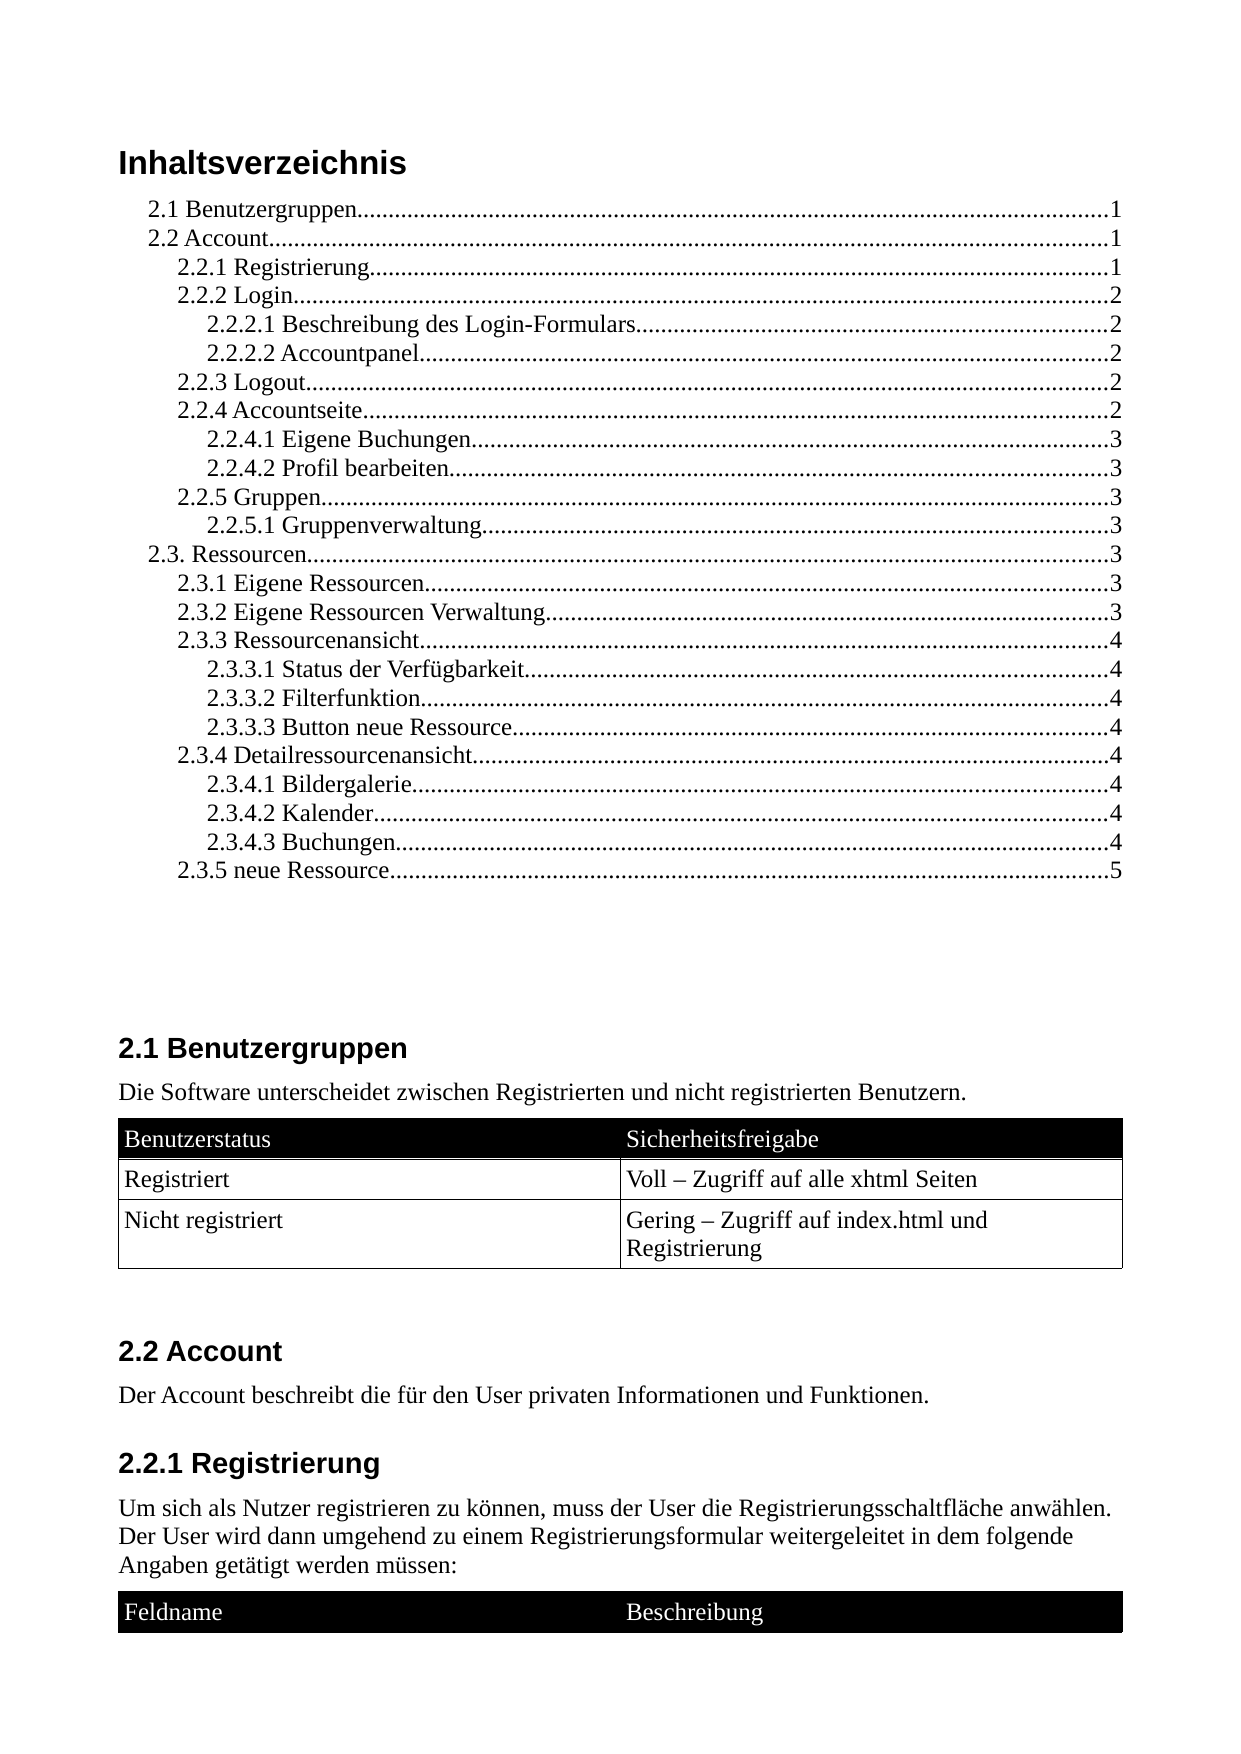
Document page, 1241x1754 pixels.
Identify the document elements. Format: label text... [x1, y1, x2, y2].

text 2.2.5 Gruppen 3 [177, 482, 1122, 510]
text 2.2.4.2 Profil bearbeiten 3 [207, 453, 1122, 482]
table_cell Registriert [119, 1160, 620, 1199]
text 2.2.5.1 Gruppenverwaltung 3 [207, 510, 1122, 539]
text 2.3.1 Eigene Ressourcen 3 [177, 568, 1122, 597]
table_header Sicherheitsfreigabe [621, 1119, 1122, 1158]
text 2.2.2.1 Beschreibung des Login-Formulars 2 [207, 309, 1122, 338]
table_header Feldname [119, 1592, 620, 1632]
table_cell Voll – Zugriff auf alle xhtml Seiten [621, 1160, 1122, 1199]
text Die Software unterscheidet zwischen Registrierten und nicht registrierten Benutzern. [118, 1077, 1122, 1106]
text 2.3.3.2 Filterfunktion 4 [207, 683, 1122, 712]
subtitle 2.2.1 Registrierung [118, 1447, 1122, 1480]
text 2.2.4.1 Eigene Buchungen 3 [207, 424, 1122, 453]
text Um sich als Nutzer registrieren zu können, muss der User die Registrierungsschaltfläche anwählen. Der User wird dann umgehend zu einem Registrierungsformular weitergeleitet in dem folgende Angaben getätigt werden müssen: [118, 1493, 1122, 1579]
text 2.2 Account 1 [148, 223, 1122, 252]
text 2.3.5 neue Ressource 5 [177, 855, 1122, 884]
text 2.1 Benutzergruppen 1 [148, 194, 1122, 223]
text 2.3.3.3 Button neue Ressource 4 [207, 712, 1122, 740]
text 2.3.3.1 Status der Verfügbarkeit 4 [207, 654, 1122, 683]
table_cell Nicht registriert [119, 1200, 620, 1268]
text 2.3.4 Detailressourcenansicht 4 [177, 740, 1122, 769]
text 2.2.1 Registrierung 1 [177, 252, 1122, 280]
text 2.3.2 Eigene Ressourcen Verwaltung 3 [177, 597, 1122, 625]
text 2.3.4.3 Buchungen 4 [207, 827, 1122, 855]
table_header Beschreibung [621, 1592, 1122, 1632]
subtitle 2.1 Benutzergruppen [118, 1031, 1122, 1064]
text 2.2.3 Logout 2 [177, 367, 1122, 395]
text 2.2.4 Accountseite 2 [177, 395, 1122, 424]
subtitle Inhaltsverzeichnis [118, 143, 1122, 182]
subtitle 2.2 Account [118, 1334, 1122, 1368]
table_cell Gering – Zugriff auf index.html und Registrierung [621, 1200, 1122, 1268]
text 2.3.4.2 Kalender 4 [207, 798, 1122, 827]
text 2.2.2.2 Accountpanel 2 [207, 338, 1122, 367]
text 2.3.3 Ressourcenansicht 4 [177, 625, 1122, 654]
text 2.3. Ressourcen 3 [148, 539, 1122, 568]
table_header Benutzerstatus [119, 1119, 620, 1158]
text 2.3.4.1 Bildergalerie 4 [207, 769, 1122, 798]
text 2.2.2 Login 2 [177, 280, 1122, 309]
text Der Account beschreibt die für den User privaten Informationen und Funktionen. [118, 1380, 1122, 1409]
